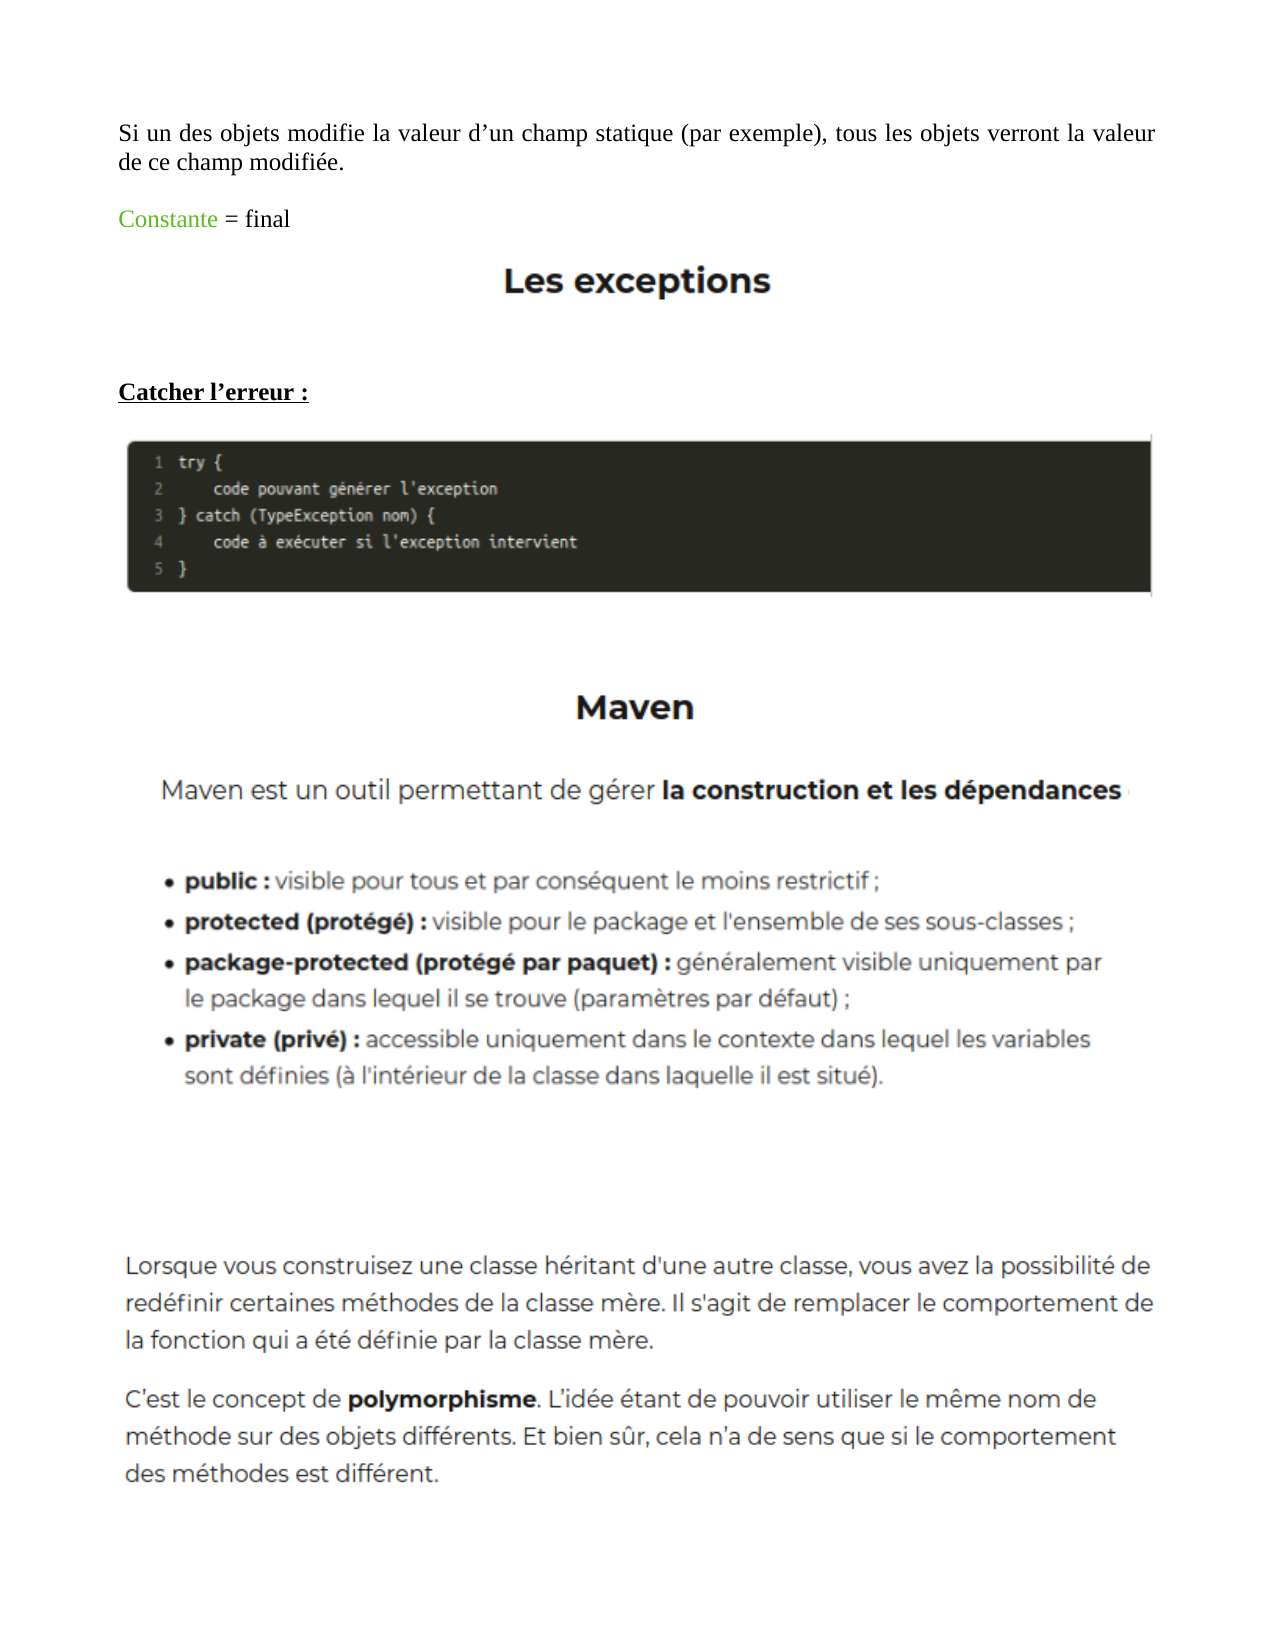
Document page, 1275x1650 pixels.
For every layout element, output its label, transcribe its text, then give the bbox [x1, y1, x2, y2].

picture [118, 1247, 1157, 1498]
picture [121, 434, 1154, 597]
text Si un des objets modifie la valeur d’un champ statique (par exemple), tous les objets verront la valeur de ce champ modifiée. [118, 118, 1157, 176]
text Constante = final [118, 204, 1157, 233]
picture [154, 862, 1121, 1104]
picture [145, 769, 1130, 806]
text Catcher l’erreur : [118, 377, 1157, 406]
picture [497, 261, 778, 303]
picture [569, 683, 706, 729]
